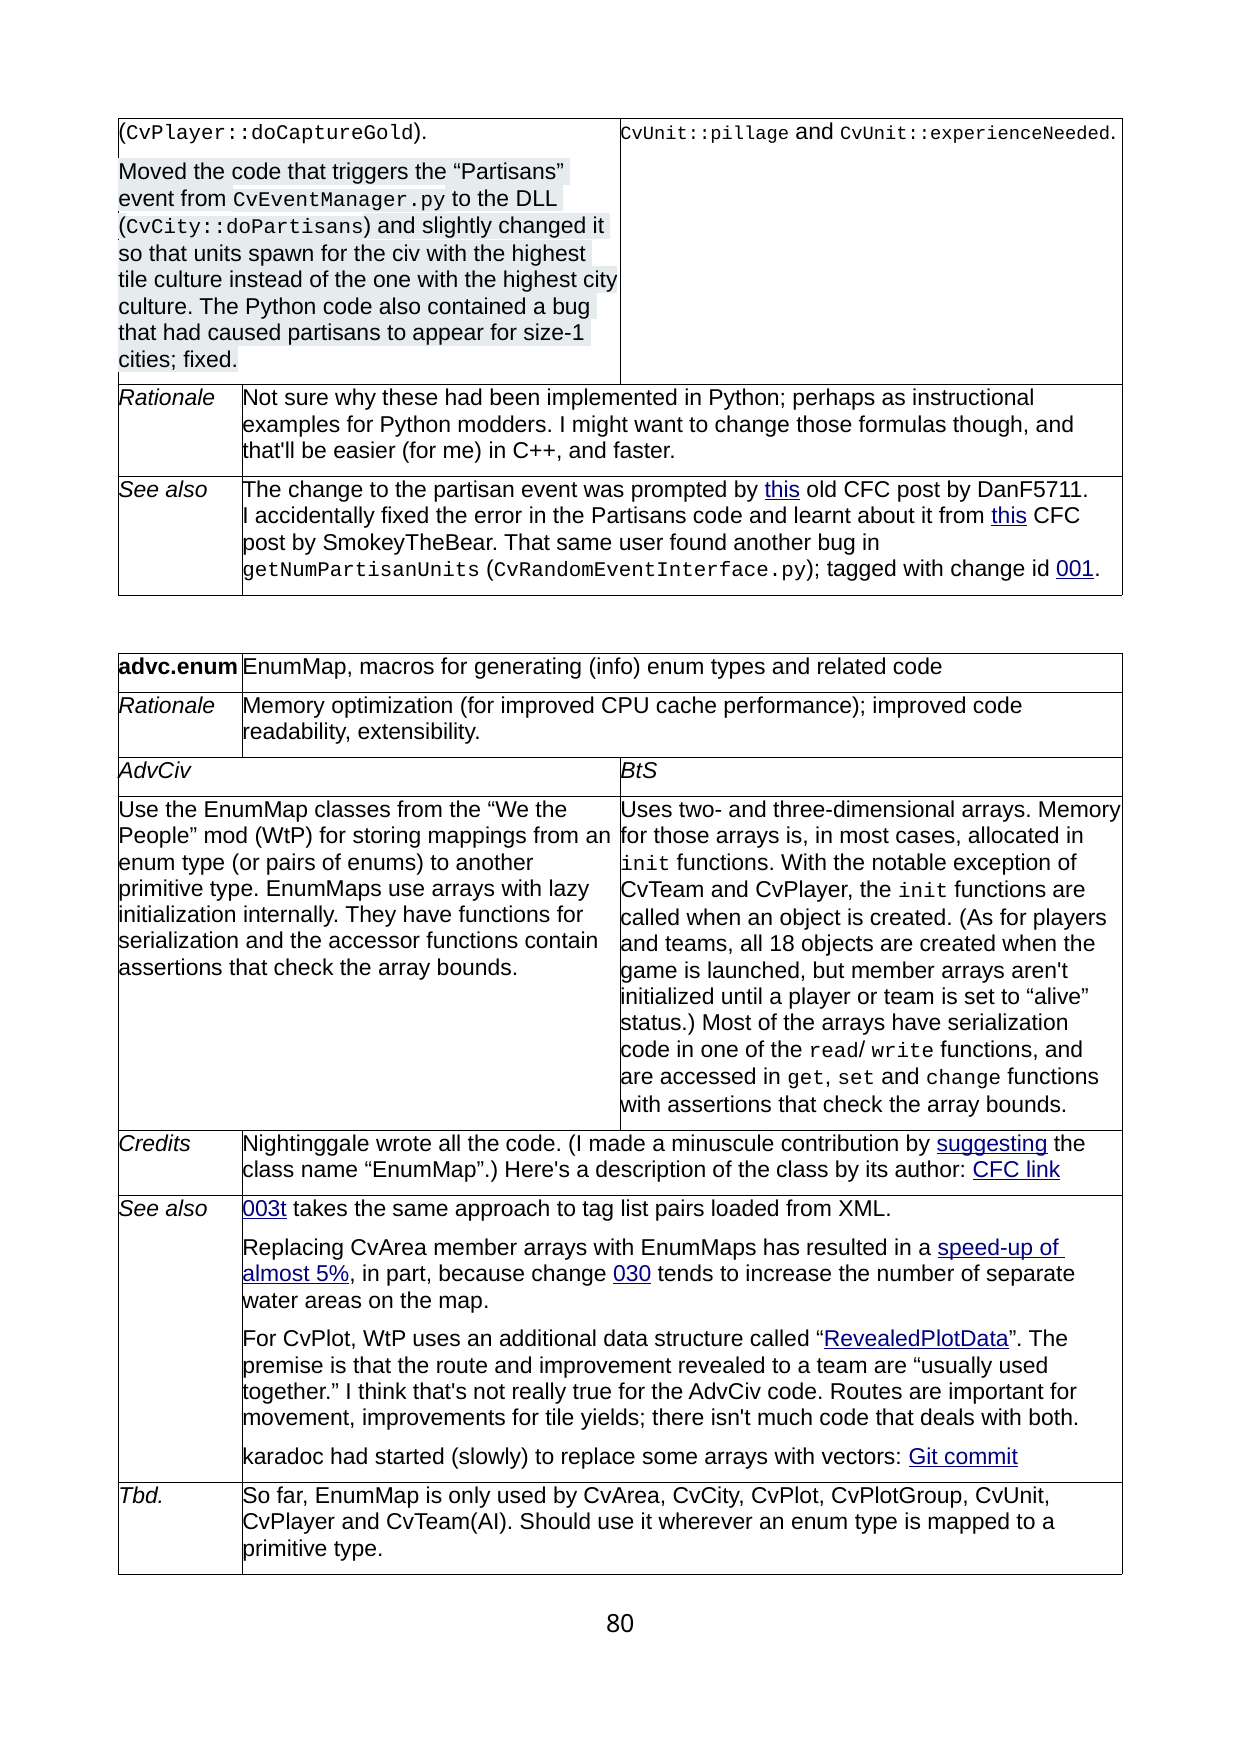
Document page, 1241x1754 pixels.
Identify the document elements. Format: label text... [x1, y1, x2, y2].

table_cell Not sure why these had been implemented in Python; perhaps as instructional examples for Python modders. I might want to change those formulas though, and that'll be easier (for me) in C++, and faster. [243, 385, 1122, 476]
table_cell Credits [119, 1131, 242, 1195]
table_cell AdvCiv [119, 758, 620, 796]
table_cell The change to the partisan event was prompted by this old CFC post by DanF5711. I accidentally fixed the error in the Partisans code and learnt about it from this CFC post by SmokeyTheBear. That same user found another bug in getNumPartisanUnits (CvRandomEventInterface.py); tagged with change id 001. [243, 477, 1122, 595]
table_cell 003t takes the same approach to tag list pairs loaded from XML. Replacing CvArea member arrays with EnumMaps has resulted in a speed-up of almost 5%, in part, because change 030 tends to increase the number of separate water areas on the map. For CvPlot, WtP uses an additional data structure called “RevealedPlotData”. The premise is that the route and improvement revealed to a team are “usually used together.” I think that's not really true for the AdvCiv code. Routes are important for movement, improvements for tile yields; there isn't much code that deals with both. karadoc had started (slowly) to replace some arrays with vectors: Git commit [243, 1196, 1122, 1482]
table_cell See also [119, 1196, 242, 1482]
table_header EnumMap, macros for generating (info) enum types and related code [243, 654, 1122, 692]
table_cell Use the EnumMap classes from the “We the People” mod (WtP) for storing mappings from an enum type (or pairs of enums) to another primitive type. EnumMaps use arrays with lazy initialization internally. They have functions for serialization and the accessor functions contain assertions that check the array bounds. [119, 797, 620, 1130]
table_cell Rationale [119, 693, 242, 757]
table_cell Nightinggale wrote all the code. (I made a minuscule contribution by suggesting the class name “EnumMap”.) Here's a description of the class by its author: CFC link [243, 1131, 1122, 1195]
table_cell Uses two- and three-dimensional arrays. Memory for those arrays is, in most cases, allocated in init functions. With the notable exception of CvTeam and CvPlayer, the init functions are called when an object is created. (As for players and teams, all 18 objects are created when the game is launched, but member arrays aren't initialized until a player or team is set to “alive” status.) Most of the arrays have serialization code in one of the read/ write functions, and are accessed in get, set and change functions with assertions that check the array bounds. [621, 797, 1122, 1130]
table_cell BtS [621, 758, 1122, 796]
table_header advc.enum [119, 654, 242, 692]
table_cell Tbd. [119, 1483, 242, 1573]
table_cell CvUnit::pillage and CvUnit::experienceNeeded. [621, 119, 1122, 384]
table_cell So far, EnumMap is only used by CvArea, CvCity, CvPlot, CvPlotGroup, CvUnit, CvPlayer and CvTeam(AI). Should use it wherever an enum type is mapped to a primitive type. [243, 1483, 1122, 1573]
table_cell Rationale [119, 385, 242, 476]
table_cell Memory optimization (for improved CPU cache performance); improved code readability, extensibility. [243, 693, 1122, 757]
table_cell (CvPlayer::doCaptureGold). Moved the code that triggers the “Partisans” event from CvEventManager.py to the DLL (CvCity::doPartisans) and slightly changed it so that units spawn for the civ with the highest tile culture instead of the one with the highest city culture. The Python code also contained a bug that had caused partisans to appear for size-1 cities; fixed. [119, 119, 620, 384]
table_cell See also [119, 477, 242, 595]
